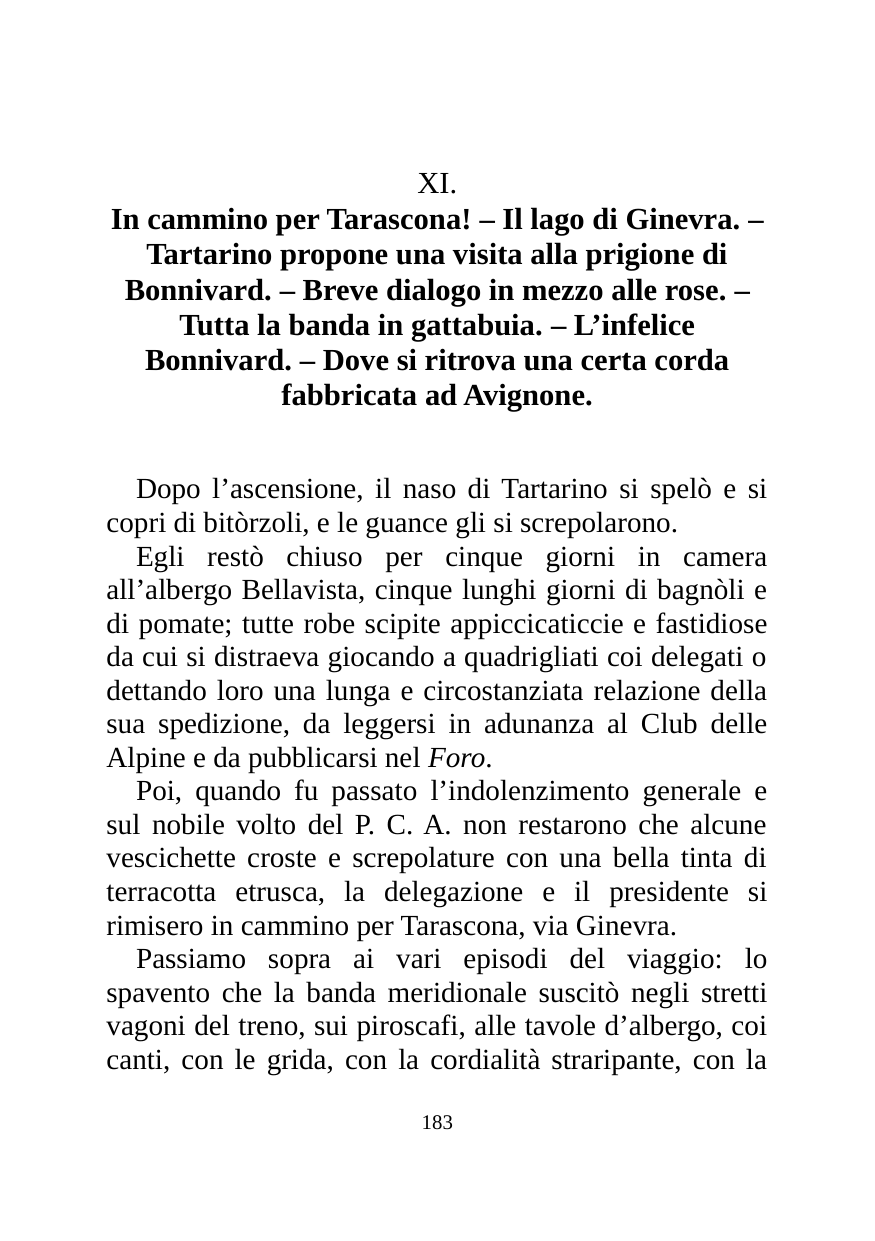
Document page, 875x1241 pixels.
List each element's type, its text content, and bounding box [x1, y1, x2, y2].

text Dopo l’ascensione, il naso di Tartarino si spelò e si copri di bitòrzoli, e le guance gli si screpolarono. [106, 472, 768, 539]
subtitle XI. In cammino per Tarascona! – Il lago di Ginevra. – Tartarino propone una visita alla prigione di Bonnivard. – Breve dialogo in mezzo alle rose. – Tutta la banda in gattabuia. – L’infelice Bonnivard. – Dove si ritrova una certa corda fabbricata ad Avignone. [106, 165, 768, 412]
text Poi, quando fu passato l’indolenzimento generale e sul nobile volto del P. C. A. non restarono che alcune vescichette croste e screpolature con una bella tinta di terracotta etrusca, la delegazione e il presidente si rimisero in cammino per Tarascona, via Ginevra. [106, 773, 768, 941]
text Egli restò chiuso per cinque giorni in camera all’albergo Bellavista, cinque lunghi giorni di bagnòli e di pomate; tutte robe scipite appiccicaticcie e fastidiose da cui si distraeva giocando a quadrigliati coi delegati o dettando loro una lunga e circostanziata relazione della sua spedizione, da leggersi in adunanza al Club delle Alpine e da pubblicarsi nel Foro. [106, 539, 768, 773]
text Passiamo sopra ai vari episodi del viaggio: lo spavento che la banda meridionale suscitò negli stretti vagoni del treno, sui piroscafi, alle tavole d’albergo, coi canti, con le grida, con la cordialità straripante, con la [106, 941, 768, 1075]
